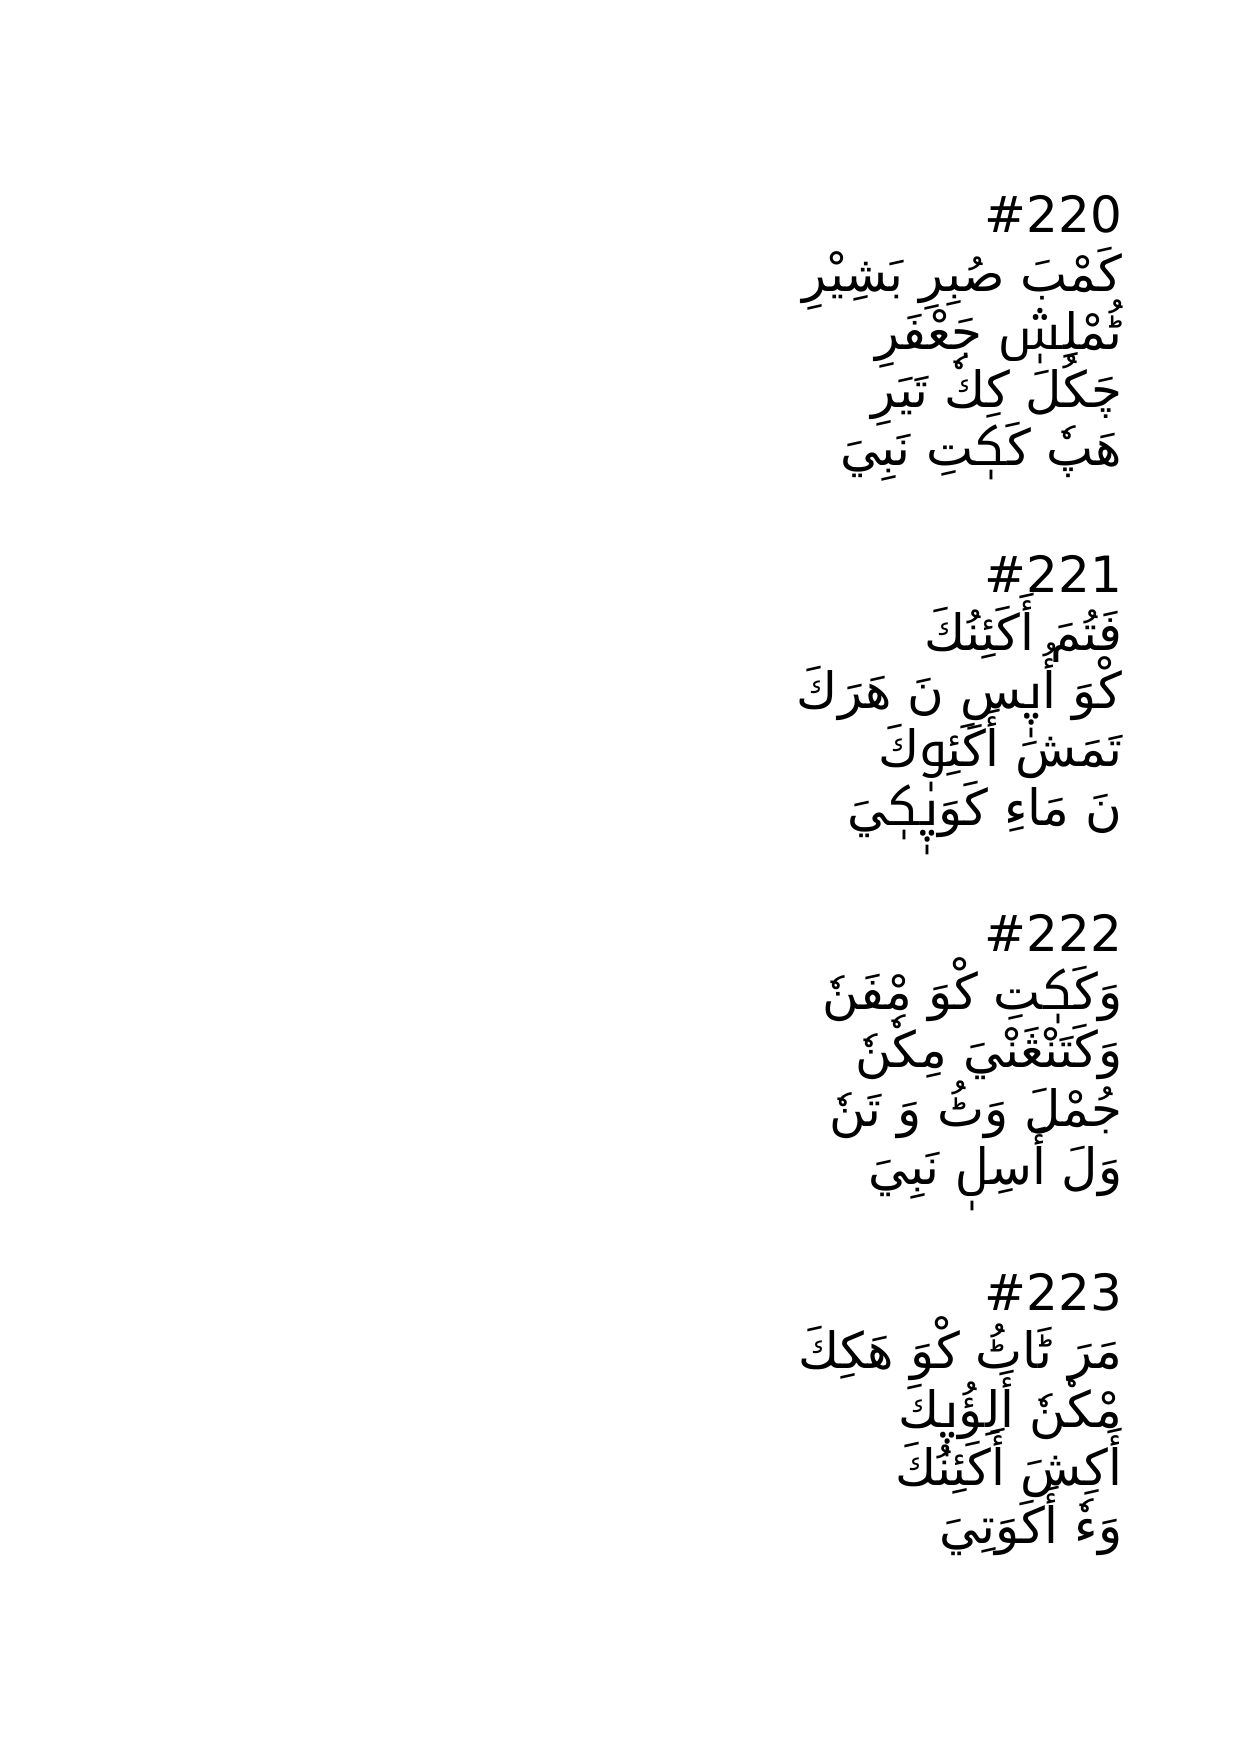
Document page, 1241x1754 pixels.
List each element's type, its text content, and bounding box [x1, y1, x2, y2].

text چَكُلَ كِكٗ تَيَرِ [118, 361, 1122, 419]
text #223 [118, 1264, 1122, 1322]
text وَكَكٖتِ كْوَ مْفَنٗ [118, 963, 1122, 1021]
text مَرَ ٹَاٹُ كْوَ هَكِكَ [118, 1322, 1122, 1381]
text مْكٗنٗ أَلِؤُپٖكَ [118, 1381, 1122, 1439]
text جُمْلَ وَٹُ وَ تَنٗ [118, 1079, 1122, 1138]
text كَمْبَ صُبِرِ بَشِيْرِ [118, 244, 1122, 303]
text #222 [118, 905, 1122, 963]
text نَ مَاءِ كَوَپٖكٖيَ [118, 778, 1122, 837]
text #221 [118, 546, 1122, 604]
text وَكَتَنْڠَنْيَ مِكٗنٗ [118, 1021, 1122, 1079]
text تَمَشَ أَكَئِوٖكَ [118, 720, 1122, 778]
text كْوَ أُپٖسِ نَ هَرَكَ [118, 662, 1122, 720]
text هَپٗ كَكٖتِ نَبِيَ [118, 419, 1122, 477]
text أَكِشَ أَكَئِنُكَ [118, 1439, 1122, 1497]
text وَلَ أَسِلٖ نَبِيَ [118, 1138, 1122, 1196]
text ٹُمْلِشٖ جَعْفَرِ [118, 303, 1122, 361]
text وَءٗ أَكَوَتِيَ [118, 1497, 1122, 1555]
text فَتُمَ أَكَئِنُكَ [118, 604, 1122, 662]
text #220 [118, 186, 1122, 244]
